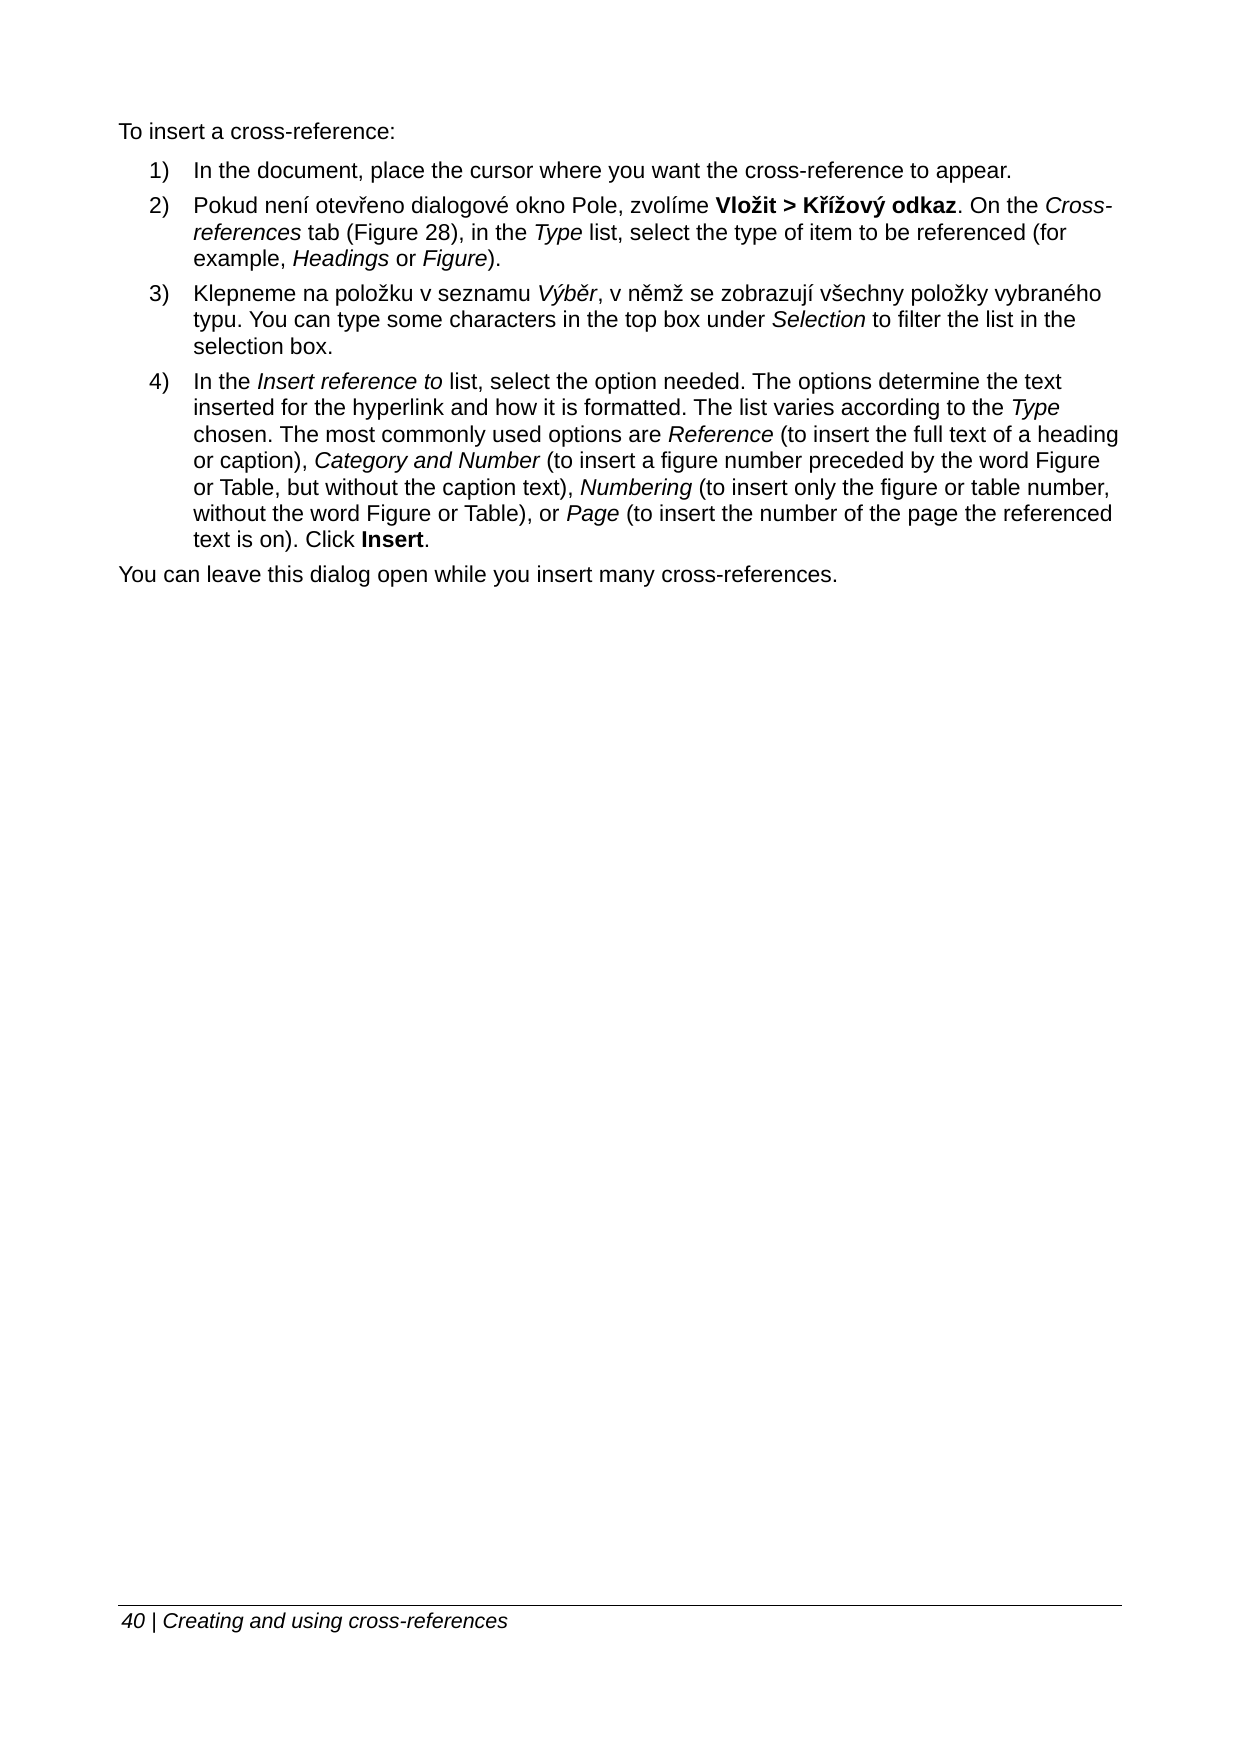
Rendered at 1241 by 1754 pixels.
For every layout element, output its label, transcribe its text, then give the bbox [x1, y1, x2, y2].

list Pokud není otevřeno dialogové okno Pole, zvolíme Vložit > Křížový odkaz. On the Cross-references tab (Figure 28), in the Type list, select the type of item to be referenced (for example, Headings or Figure). [169, 192, 1122, 271]
text You can leave this dialog open while you insert many cross-references. [118, 561, 1122, 588]
list Klepneme na položku v seznamu Výběr, v němž se zobrazují všechny položky vybraného typu. You can type some characters in the top box under Selection to filter the list in the selection box. [169, 280, 1122, 359]
list To insert a cross-reference: [118, 118, 1122, 144]
list In the Insert reference to list, select the option needed. The options determine the text inserted for the hyperlink and how it is formatted. The list varies according to the Type chosen. The most commonly used options are Reference (to insert the full text of a heading or caption), Category and Number (to insert a figure number preceded by the word Figure or Table, but without the caption text), Numbering (to insert only the figure or table number, without the word Figure or Table), or Page (to insert the number of the page the referenced text is on). Click Insert. [169, 368, 1122, 552]
list In the document, place the cursor where you want the cross-reference to appear. [169, 157, 1122, 183]
